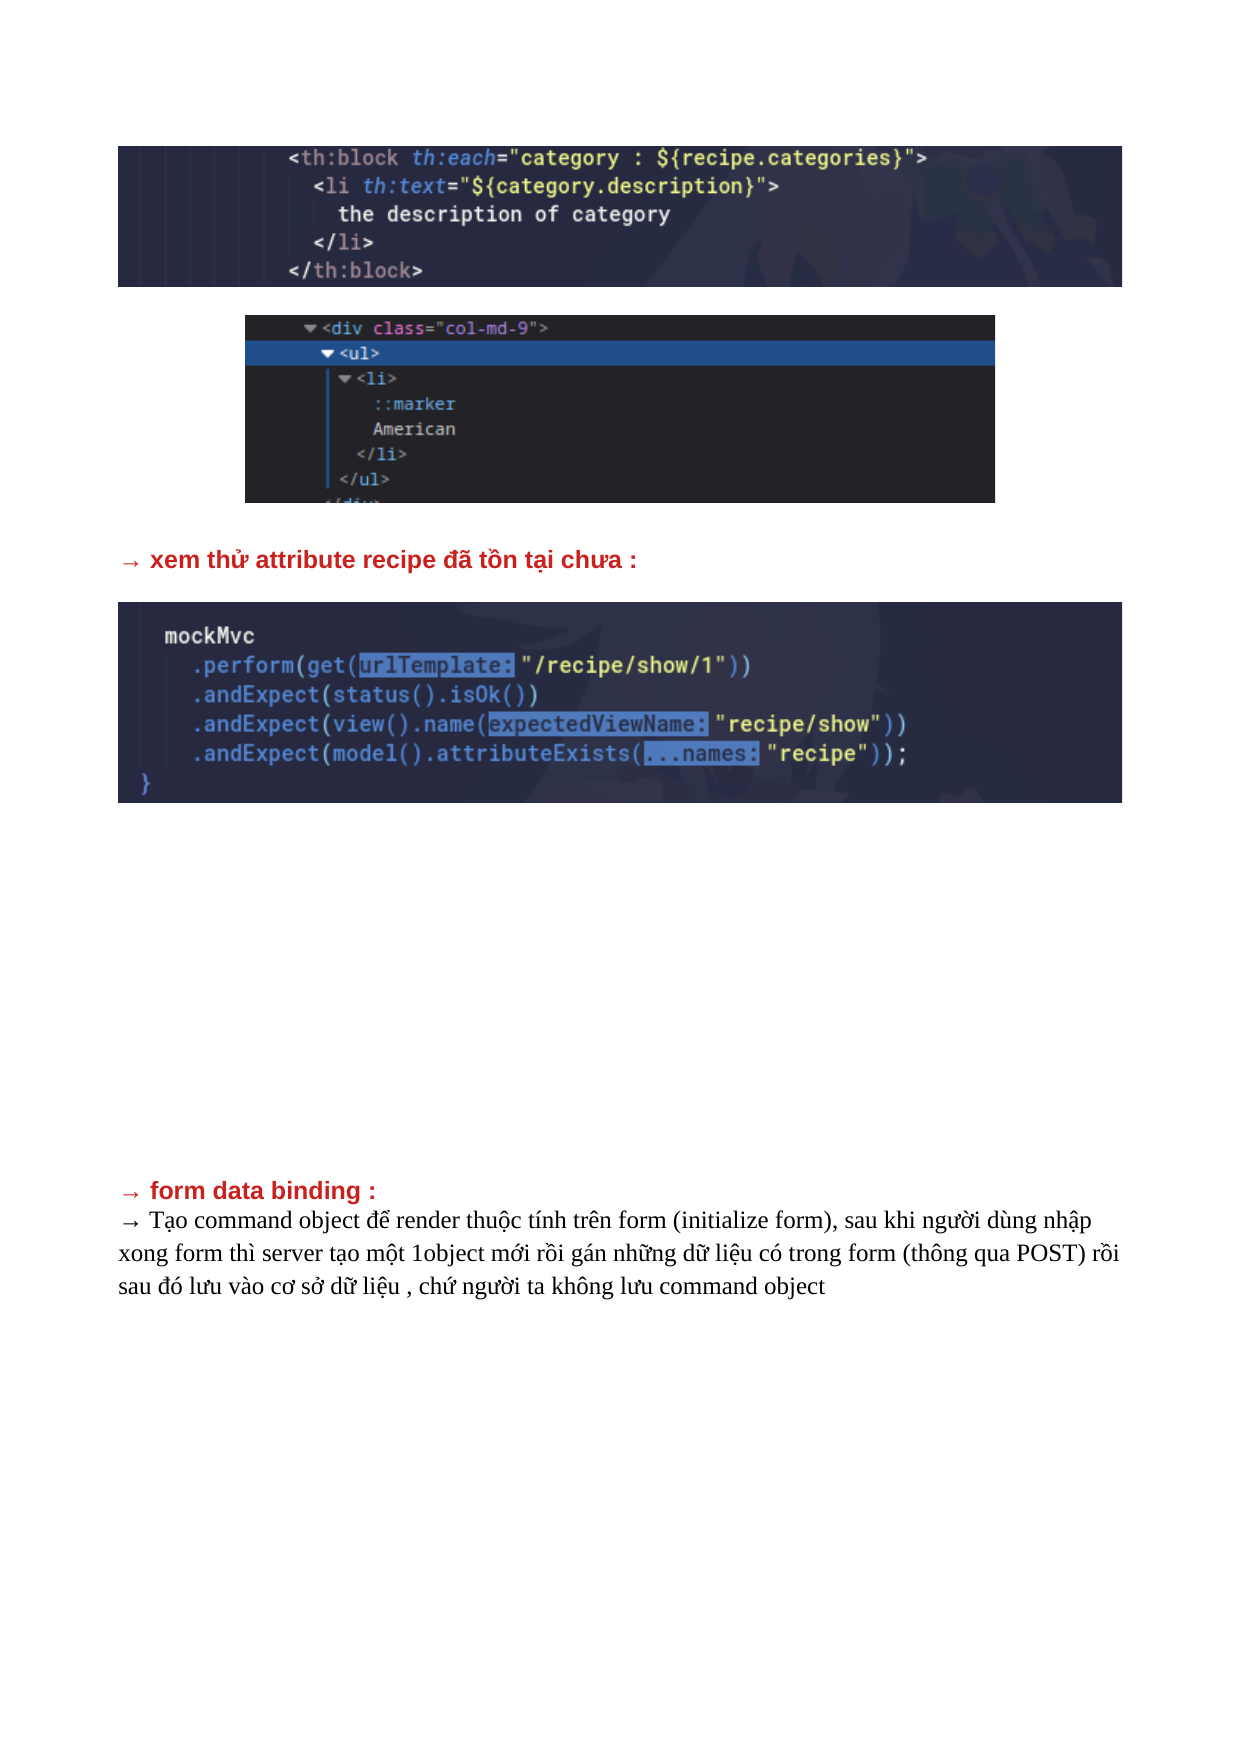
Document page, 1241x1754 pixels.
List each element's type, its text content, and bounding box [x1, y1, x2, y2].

picture [118, 146, 1123, 287]
picture [118, 602, 1123, 803]
picture [245, 315, 995, 503]
text → form data binding : [118, 1176, 1122, 1205]
text → Tạo command object để render thuộc tính trên form (initialize form), sau khi người dùng nhập xong form thì server tạo một 1object mới rồi gán những dữ liệu có trong form (thông qua POST) rồi sau đó lưu vào cơ sở dữ liệu , chứ người ta không lưu command object [118, 1205, 1122, 1299]
text → xem thử attribute recipe đã tồn tại chưa : [118, 516, 1122, 574]
